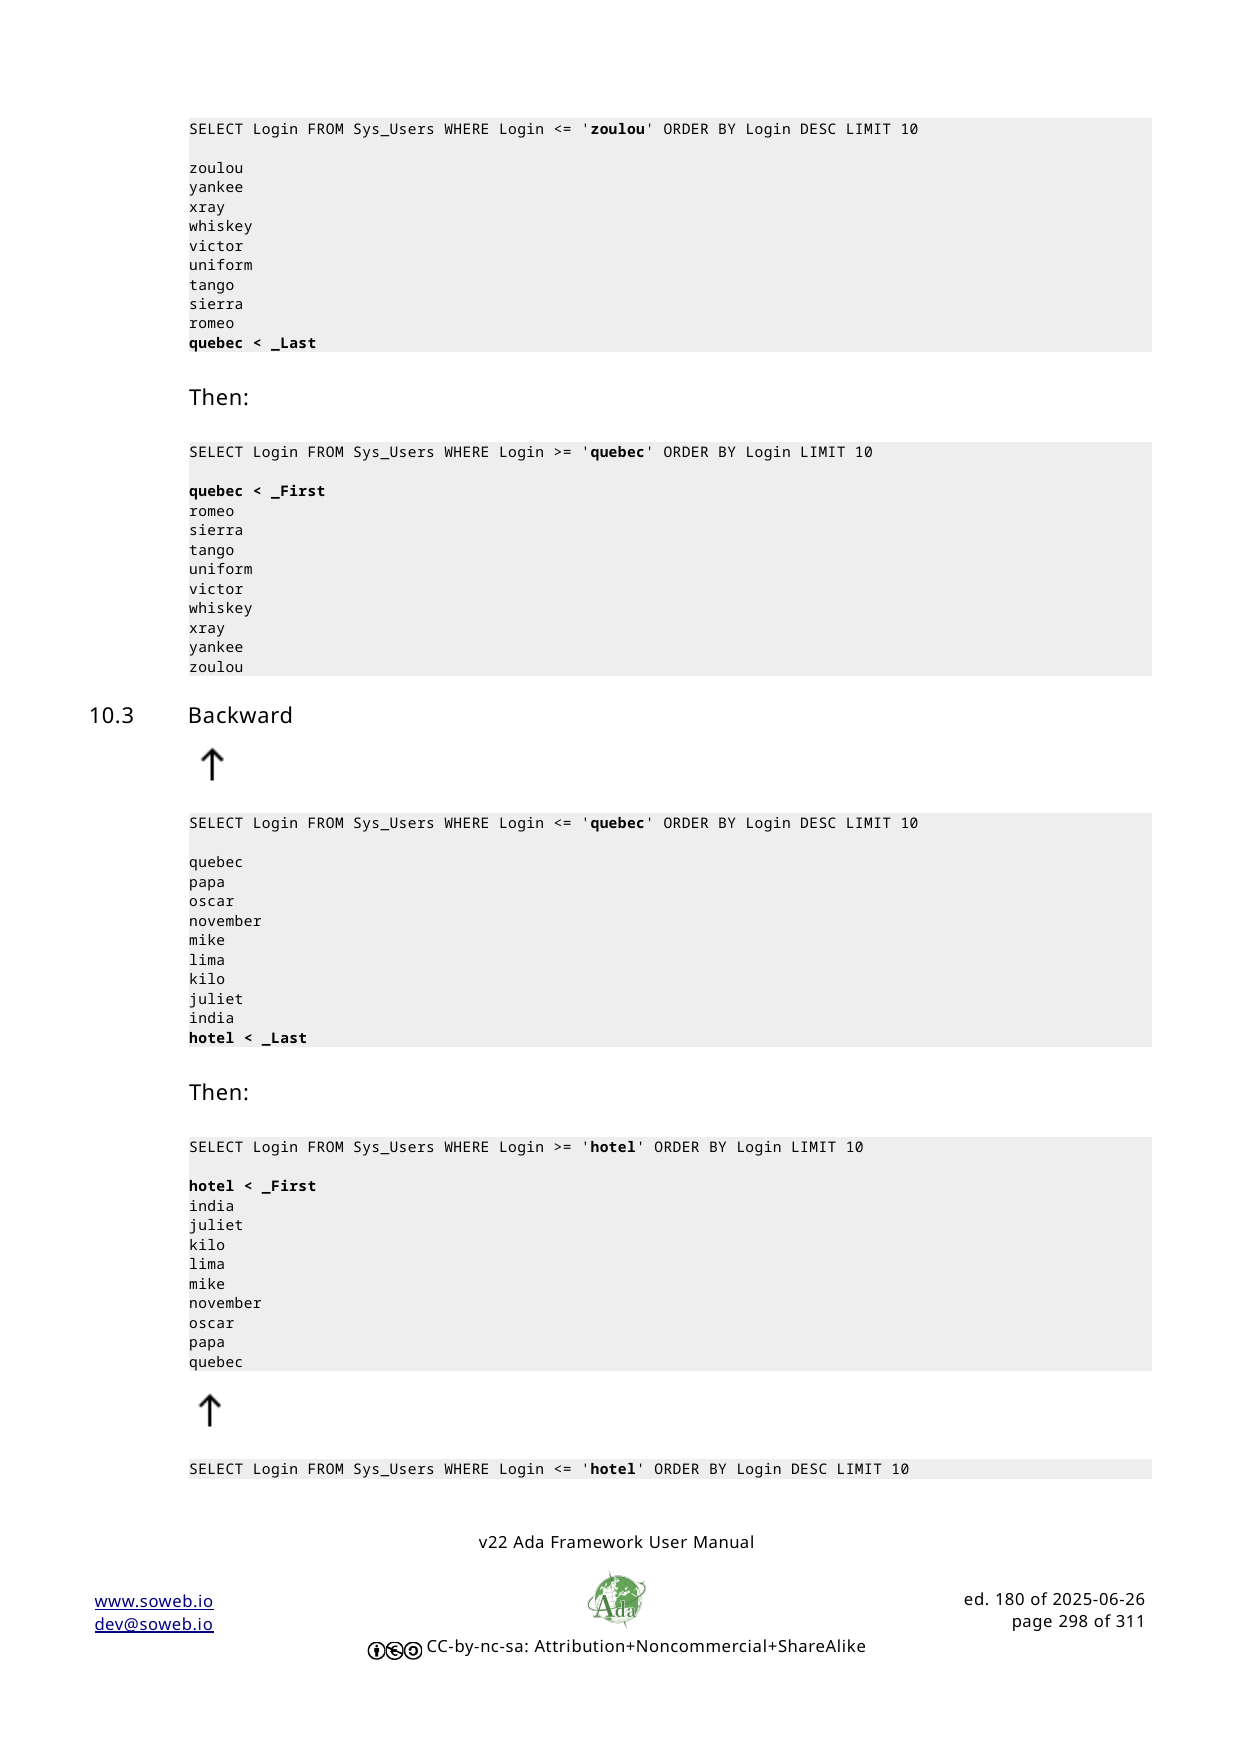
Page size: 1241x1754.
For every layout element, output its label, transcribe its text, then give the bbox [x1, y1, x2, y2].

text SELECT Login FROM Sys_Users WHERE Login <= 'zoulou' ORDER BY Login DESC LIMIT 10 [189, 118, 1152, 138]
text oscar [189, 1312, 1152, 1332]
text oscar [189, 891, 1152, 911]
text sierra [189, 520, 1152, 540]
text hotel < _Last [189, 1028, 1152, 1047]
text kilo [189, 1234, 1152, 1254]
text papa [189, 1332, 1152, 1351]
text xray [189, 618, 1152, 637]
subtitle Backward [88, 700, 1152, 730]
text tango [189, 274, 1152, 294]
text papa [189, 872, 1152, 891]
picture [367, 1642, 423, 1660]
text november [189, 911, 1152, 930]
text juliet [189, 989, 1152, 1008]
text zoulou [189, 157, 1152, 177]
text mike [189, 1273, 1152, 1293]
text tango [189, 540, 1152, 559]
text xray [189, 196, 1152, 216]
text hotel < _First [189, 1176, 1152, 1196]
text zoulou [189, 657, 1152, 676]
text sierra [189, 294, 1152, 313]
text lima [189, 1254, 1152, 1273]
text november [189, 1293, 1152, 1312]
text quebec < _Last [189, 333, 1152, 352]
text whiskey [189, 216, 1152, 235]
text yankee [189, 637, 1152, 657]
text juliet [189, 1215, 1152, 1234]
text quebec [189, 852, 1152, 872]
text SELECT Login FROM Sys_Users WHERE Login <= 'quebec' ORDER BY Login DESC LIMIT 10 [189, 813, 1152, 833]
text whiskey [189, 598, 1152, 618]
text victor [189, 579, 1152, 598]
text quebec < _First [189, 481, 1152, 501]
text Then: [189, 1077, 1152, 1107]
text india [189, 1008, 1152, 1028]
text SELECT Login FROM Sys_Users WHERE Login >= 'quebec' ORDER BY Login LIMIT 10 [189, 442, 1152, 462]
text kilo [189, 969, 1152, 989]
picture [587, 1570, 646, 1629]
text romeo [189, 313, 1152, 333]
picture [191, 1391, 229, 1430]
text uniform [189, 559, 1152, 579]
text SELECT Login FROM Sys_Users WHERE Login >= 'hotel' ORDER BY Login LIMIT 10 [189, 1137, 1152, 1157]
picture [193, 746, 232, 784]
text quebec [189, 1351, 1152, 1371]
text uniform [189, 255, 1152, 274]
text yankee [189, 177, 1152, 196]
text romeo [189, 501, 1152, 520]
text Then: [189, 382, 1152, 412]
text india [189, 1196, 1152, 1215]
text lima [189, 950, 1152, 969]
text SELECT Login FROM Sys_Users WHERE Login <= 'hotel' ORDER BY Login DESC LIMIT 10 [189, 1459, 1152, 1479]
text victor [189, 235, 1152, 255]
text mike [189, 930, 1152, 950]
